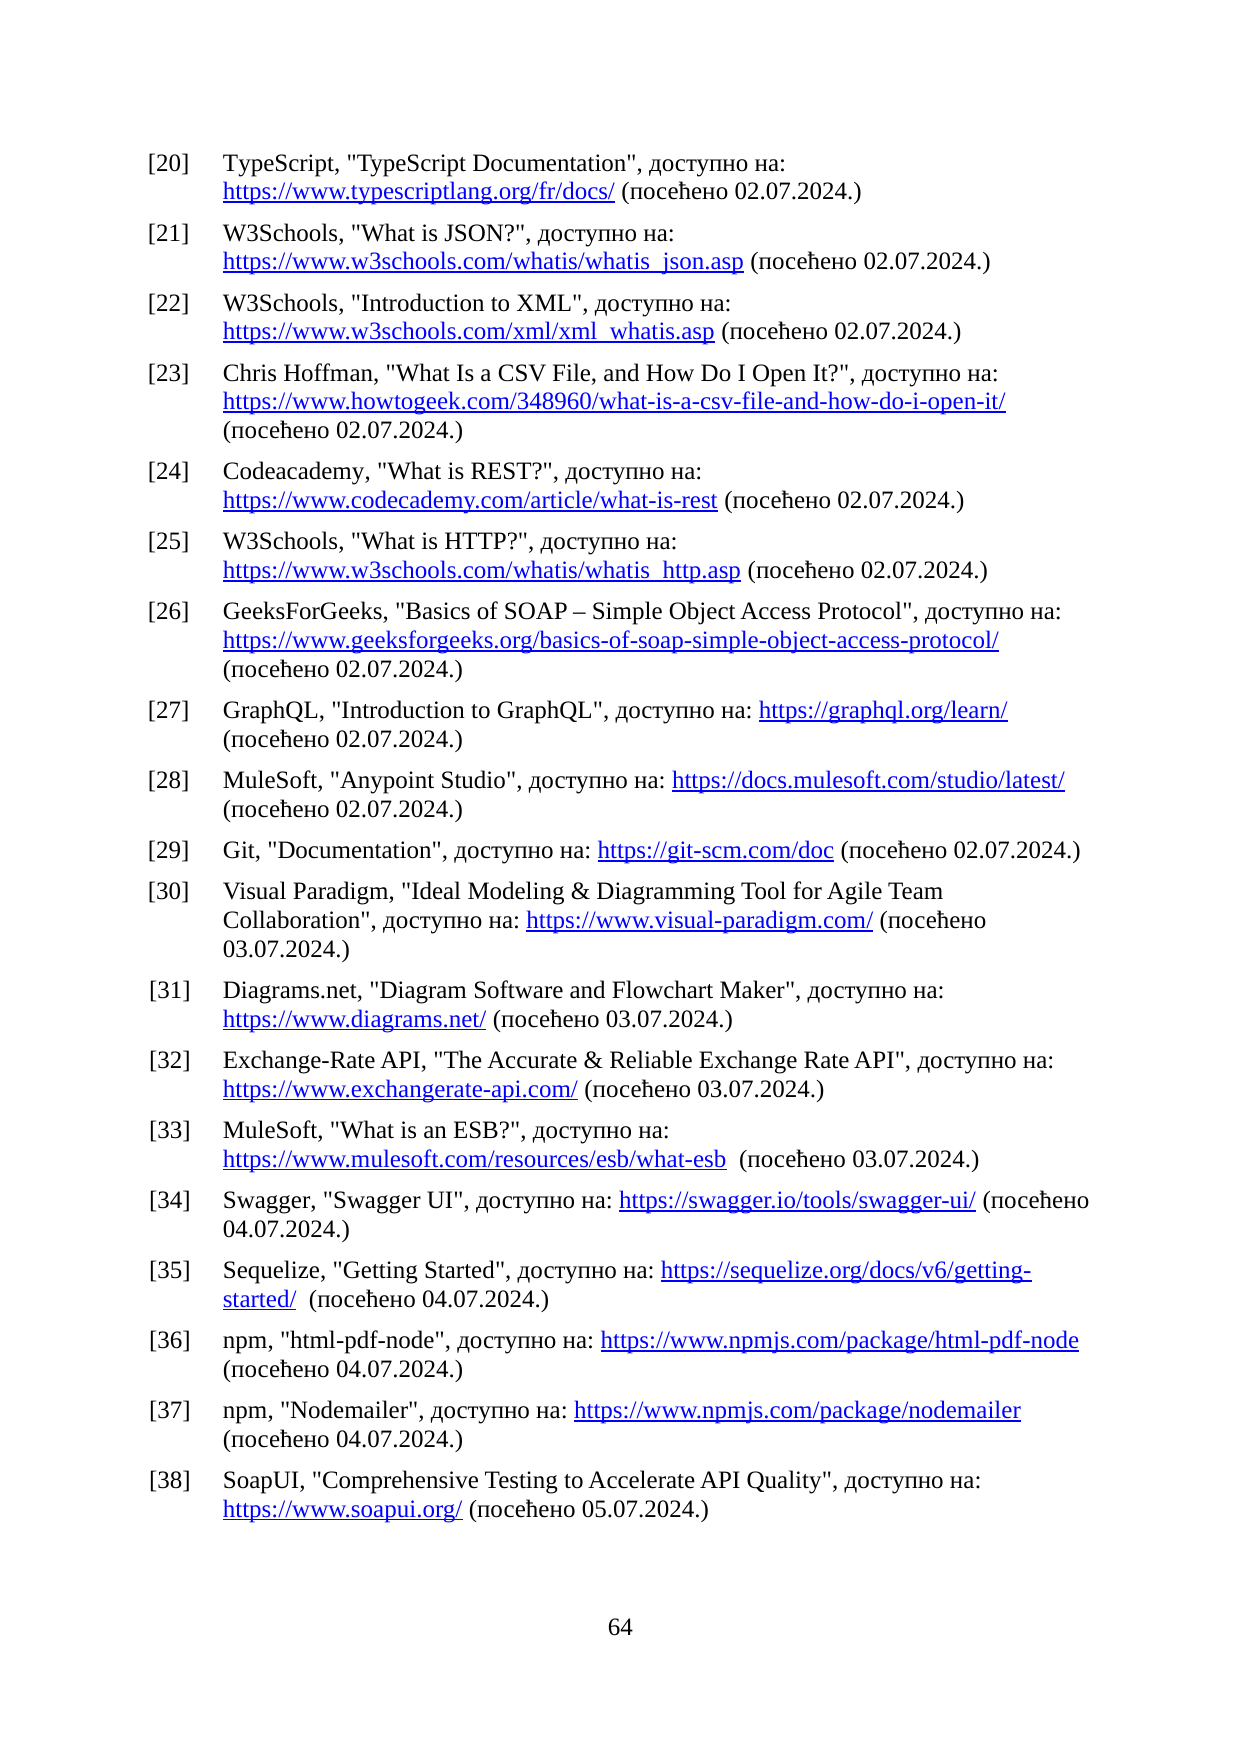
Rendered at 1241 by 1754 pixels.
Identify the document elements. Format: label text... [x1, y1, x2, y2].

list W3Schools, "What is HTTP?", доступно на: https://www.w3schools.com/whatis/whatis_http.asp (посећено 02.07.2024.) [148, 526, 1092, 584]
list Sequelize, "Getting Started", доступно на: https://sequelize.org/docs/v6/getting-started/ (посећено 04.07.2024.) [149, 1255, 1092, 1313]
list Chris Hoffman, "What Is a CSV File, and How Do I Open It?", доступно на: https://www.howtogeek.com/348960/what-is-a-csv-file-and-how-do-i-open-it/ (посећено 02.07.2024.) [148, 358, 1092, 444]
list GraphQL, "Introduction to GraphQL", доступно на: https://graphql.org/learn/ (посећено 02.07.2024.) [148, 695, 1092, 753]
list W3Schools, "What is JSON?", доступно на: https://www.w3schools.com/whatis/whatis_json.asp (посећено 02.07.2024.) [148, 218, 1092, 275]
list Diagrams.net, "Diagram Software and Flowchart Maker", доступно на: https://www.diagrams.net/ (посећено 03.07.2024.) [149, 975, 1092, 1033]
list npm, "html-pdf-node", доступно на: https://www.npmjs.com/package/html-pdf-node (посећено 04.07.2024.) [149, 1325, 1092, 1383]
list Codeacademy, "What is REST?", доступно на: https://www.codecademy.com/article/what-is-rest (посећено 02.07.2024.) [148, 456, 1092, 514]
list Swagger, "Swagger UI", доступно на: https://swagger.io/tools/swagger-ui/ (посећено 04.07.2024.) [149, 1185, 1092, 1243]
list Visual Paradigm, "Ideal Modeling & Diagramming Tool for Agile Team Collaboration", доступно на: https://www.visual-paradigm.com/ (посећено 03.07.2024.) [148, 876, 1092, 963]
list MuleSoft, "What is an ESB?", доступно на: https://www.mulesoft.com/resources/esb/what-esb (посећено 03.07.2024.) [149, 1115, 1092, 1173]
list Git, "Documentation", доступно на: https://git-scm.com/doc (посећено 02.07.2024.) [148, 835, 1092, 864]
list npm, "Nodemailer", доступно на: https://www.npmjs.com/package/nodemailer (посећено 04.07.2024.) [149, 1395, 1092, 1453]
list GeeksForGeeks, "Basics of SOAP – Simple Object Access Protocol", доступно на: https://www.geeksforgeeks.org/basics-of-soap-simple-object-access-protocol/ (посећено 02.07.2024.) [148, 596, 1092, 683]
list MuleSoft, "Anypoint Studio", доступно на: https://docs.mulesoft.com/studio/latest/ (посећено 02.07.2024.) [148, 765, 1092, 823]
list SoapUI, "Comprehensive Testing to Accelerate API Quality", доступно на: https://www.soapui.org/ (посећено 05.07.2024.) [149, 1465, 1092, 1523]
list W3Schools, "Introduction to XML", доступно на: https://www.w3schools.com/xml/xml_whatis.asp (посећено 02.07.2024.) [148, 288, 1092, 345]
list Exchange-Rate API, "The Accurate & Reliable Exchange Rate API", доступно на: https://www.exchangerate-api.com/ (посећено 03.07.2024.) [149, 1045, 1092, 1103]
list TypeScript, "TypeScript Documentation", доступно на: https://www.typescriptlang.org/fr/docs/ (посећено 02.07.2024.) [148, 148, 1092, 205]
